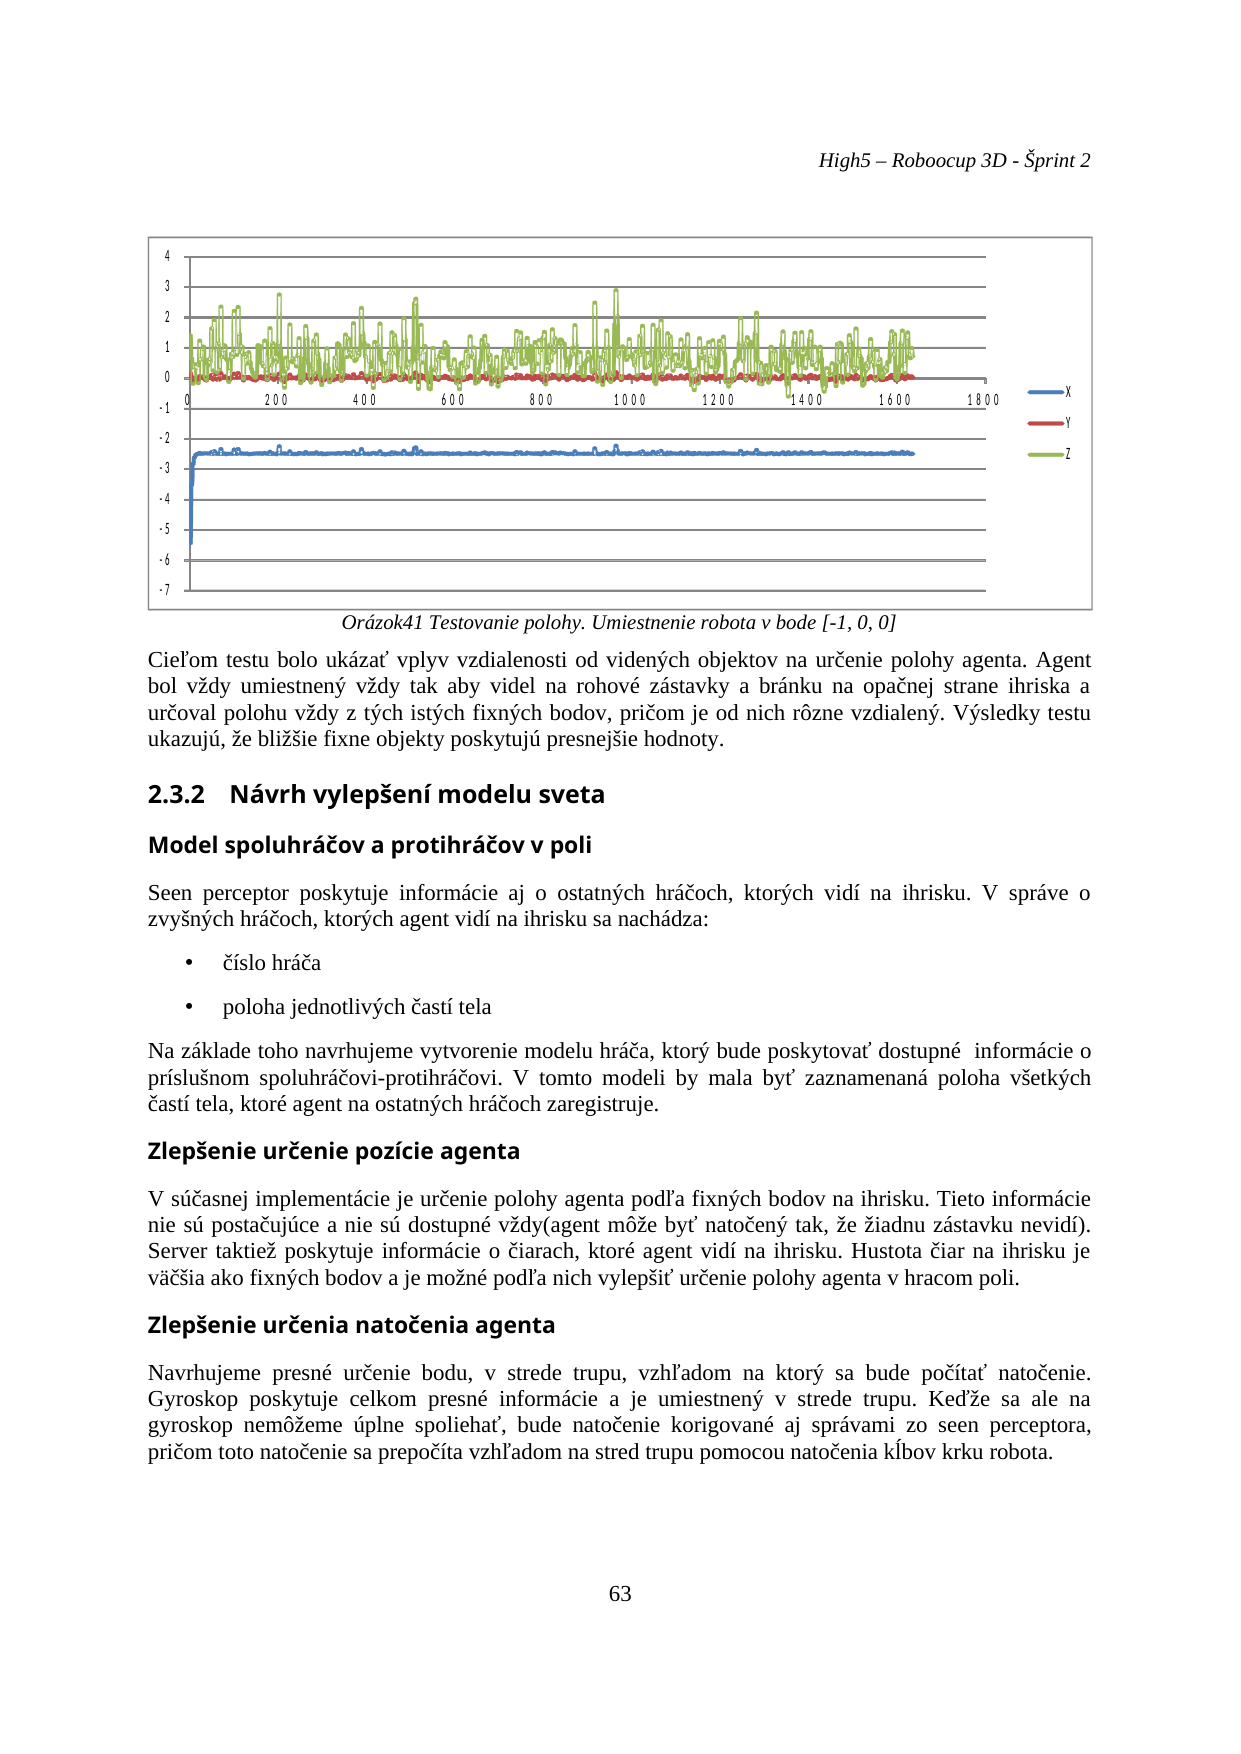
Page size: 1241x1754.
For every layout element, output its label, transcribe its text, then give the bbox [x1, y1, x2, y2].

list poloha jednotlivých častí tela [185, 993, 1093, 1020]
subtitle Návrh vylepšení modelu sveta [148, 776, 1093, 810]
subtitle Zlepšenie určenie pozície agenta [148, 1135, 1093, 1167]
subtitle Zlepšenie určenia natočenia agenta [148, 1309, 1093, 1340]
text Orázok41 Testovanie polohy. Umiestnenie robota v bode [-1, 0, 0] [148, 611, 1093, 634]
text Na základe toho navrhujeme vytvorenie modelu hráča, ktorý bude poskytovať dostupné informácie o príslušnom spoluhráčovi-protihráčovi. V tomto modeli by mala byť zaznamenaná poloha všetkých častí tela, ktoré agent na ostatných hráčoch zaregistruje. [148, 1037, 1093, 1116]
list číslo hráča [185, 949, 1093, 976]
text [148, 207, 1093, 236]
text Navrhujeme presné určenie bodu, v strede trupu, vzhľadom na ktorý sa bude počítať natočenie. Gyroskop poskytuje celkom presné informácie a je umiestnený v strede trupu. Keďže sa ale na gyroskop nemôžeme úplne spoliehať, bude natočenie korigované aj správami zo seen perceptora, pričom toto natočenie sa prepočíta vzhľadom na stred trupu pomocou natočenia kĺbov krku robota. [148, 1359, 1093, 1464]
text Cieľom testu bolo ukázať vplyv vzdialenosti od videných objektov na určenie polohy agenta. Agent bol vždy umiestnený vždy tak aby videl na rohové zástavky a bránku na opačnej strane ihriska a určoval polohu vždy z tých istých fixných bodov, pričom je od nich rôzne vzdialený. Výsledky testu ukazujú, že bližšie fixne objekty poskytujú presnejšie hodnoty. [148, 634, 1093, 751]
subtitle Model spoluhráčov a protihráčov v poli [148, 829, 1093, 861]
text Seen perceptor poskytuje informácie aj o ostatných hráčoch, ktorých vidí na ihrisku. V správe o zvyšných hráčoch, ktorých agent vidí na ihrisku sa nachádza: [148, 879, 1093, 932]
text V súčasnej implementácie je určenie polohy agenta podľa fixných bodov na ihrisku. Tieto informácie nie sú postačujúce a nie sú dostupné vždy(agent môže byť natočený tak, že žiadnu zástavku nevidí). Server taktiež poskytuje informácie o čiarach, ktoré agent vidí na ihrisku. Hustota čiar na ihrisku je väčšia ako fixných bodov a je možné podľa nich vylepšiť určenie polohy agenta v hracom poli. [148, 1185, 1093, 1290]
